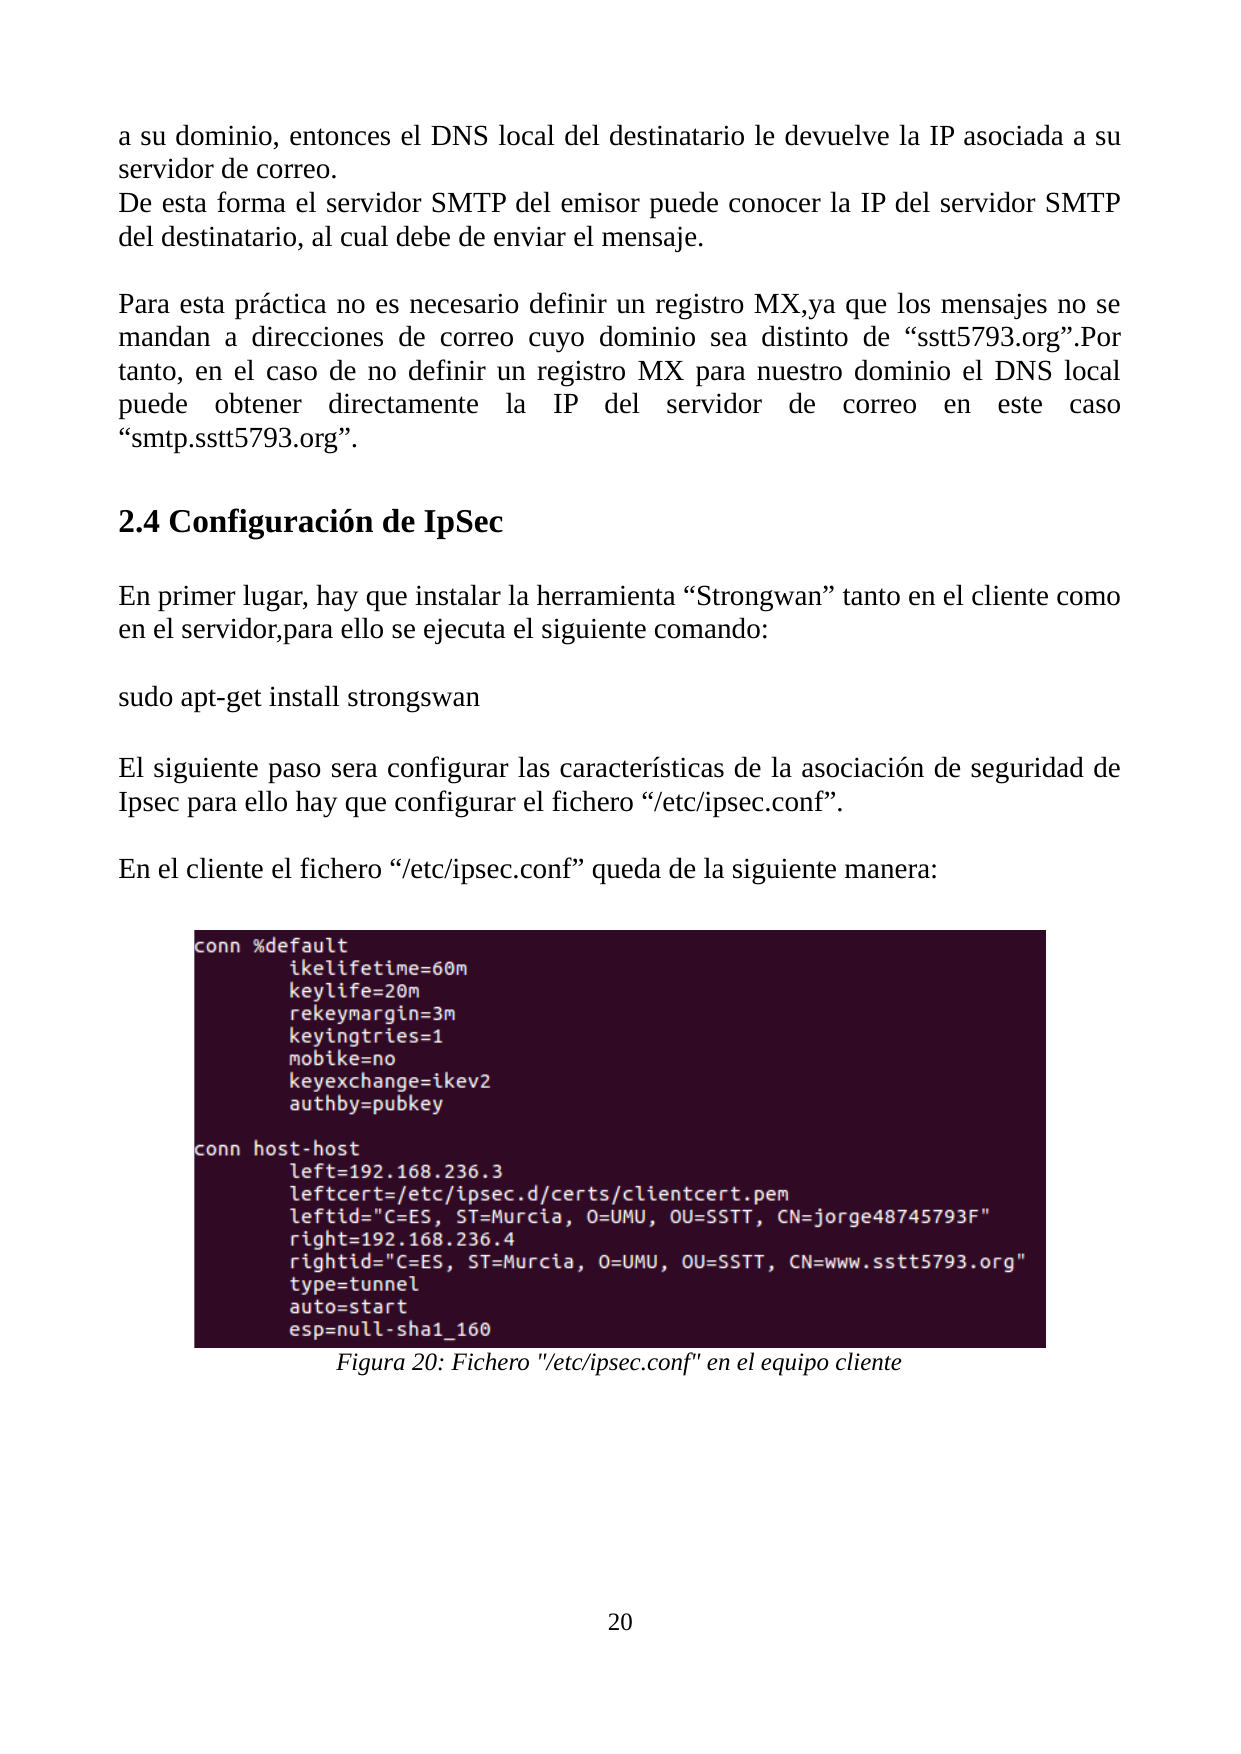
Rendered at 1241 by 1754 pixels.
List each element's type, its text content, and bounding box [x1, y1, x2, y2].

text En primer lugar, hay que instalar la herramienta “Strongwan” tanto en el cliente como en el servidor,para ello se ejecuta el siguiente comando: [118, 578, 1122, 645]
text a su dominio, entonces el DNS local del destinatario le devuelve la IP asociada a su servidor de correo. [118, 118, 1122, 185]
text sudo apt-get install strongswan [118, 679, 1122, 712]
text 2.4 Configuración de IpSec [118, 501, 1122, 540]
text En el cliente el fichero “/etc/ipsec.conf” queda de la siguiente manera: [118, 851, 1122, 885]
picture [194, 930, 1046, 1348]
text Para esta práctica no es necesario definir un registro MX,ya que los mensajes no se mandan a direcciones de correo cuyo dominio sea distinto de “sstt5793.org”.Por tanto, en el caso de no definir un registro MX para nuestro dominio el DNS local puede obtener directamente la IP del servidor de correo en este caso “smtp.sstt5793.org”. [118, 286, 1122, 453]
text De esta forma el servidor SMTP del emisor puede conocer la IP del servidor SMTP del destinatario, al cual debe de enviar el mensaje. [118, 185, 1122, 252]
text El siguiente paso sera configurar las características de la asociación de seguridad de Ipsec para ello hay que configurar el fichero “/etc/ipsec.conf”. [118, 751, 1122, 818]
text Figura 20: Fichero "/etc/ipsec.conf" en el equipo cliente [194, 1348, 1046, 1376]
